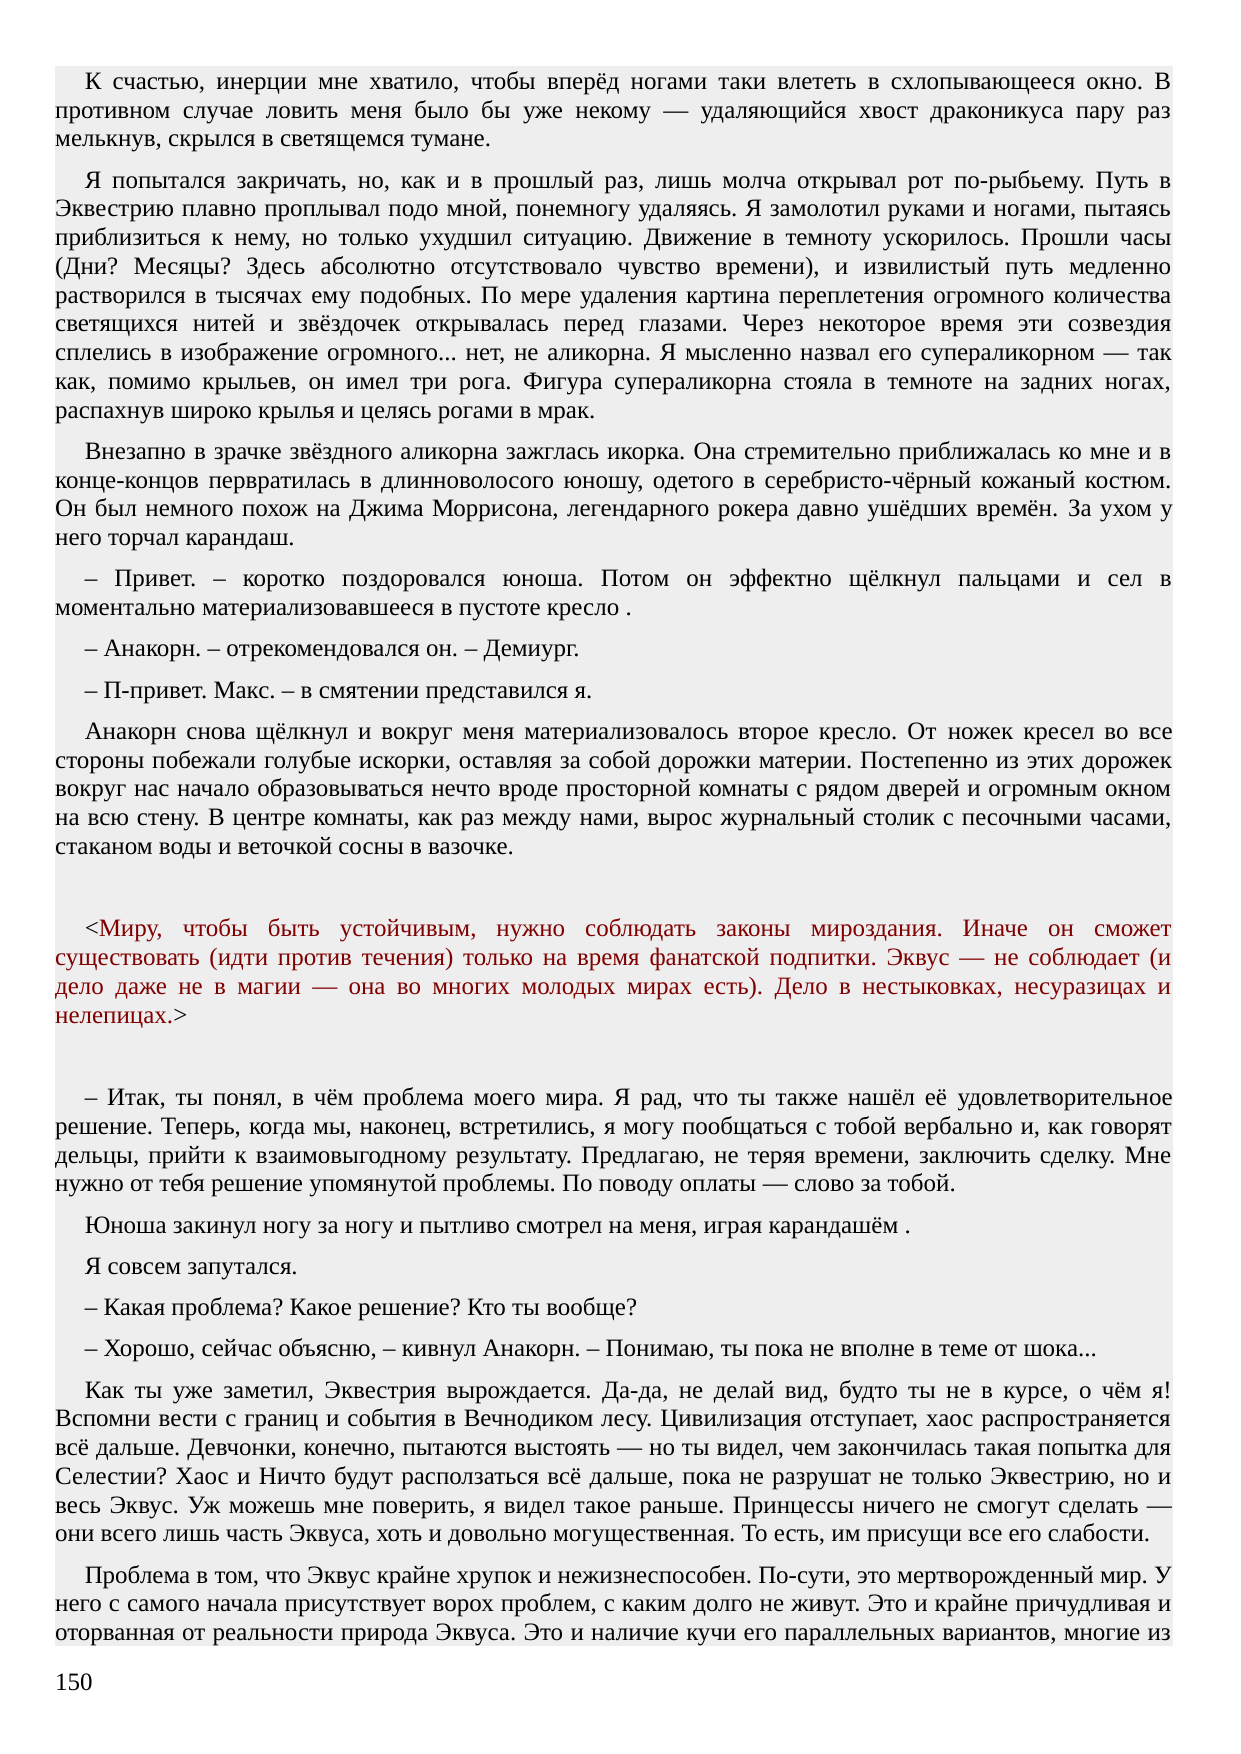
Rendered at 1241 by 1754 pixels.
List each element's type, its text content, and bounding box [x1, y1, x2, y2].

text – Хорошо, сейчас объясню, – кивнул Анакорн. – Понимаю, ты пока не вполне в теме от шока... [55, 1333, 1173, 1362]
text Как ты уже заметил, Эквестрия вырождается. Да-да, не делай вид, будто ты не в курсе, о чём я! Вспомни вести с границ и события в Вечнодиком лесу. Цивилизация отступает, хаос распространяется всё дальше. Девчонки, конечно, пытаются выстоять — но ты видел, чем закончилась такая попытка для Селестии? Хаос и Ничто будут расползаться всё дальше, пока не разрушат не только Эквестрию, но и весь Эквус. Уж можешь мне поверить, я видел такое раньше. Принцессы ничего не смогут сделать — они всего лишь часть Эквуса, хоть и довольно могущественная. То есть, им присущи все его слабости. [55, 1375, 1173, 1547]
text – Итак, ты понял, в чём проблема моего мира. Я рад, что ты также нашёл её удовлетворительное решение. Теперь, когда мы, наконец, встретились, я могу пообщаться с тобой вербально и, как говорят дельцы, прийти к взаимовыгодному результату. Предлагаю, не теряя времени, заключить сделку. Мне нужно от тебя решение упомянутой проблемы. По поводу оплаты — слово за тобой. [55, 1082, 1173, 1197]
text – Какая проблема? Какое решение? Кто ты вообще? [55, 1292, 1173, 1321]
text Проблема в том, что Эквус крайне хрупок и нежизнеспособен. По-сути, это мертворожденный мир. У него с самого начала присутствует ворох проблем, с каким долго не живут. Это и крайне причудливая и оторванная от реальности природа Эквуса. Это и наличие кучи его параллельных вариантов, многие из [55, 1560, 1173, 1646]
text Анакорн снова щёлкнул и вокруг меня материализовалось второе кресло. От ножек кресел во все стороны побежали голубые искорки, оставляя за собой дорожки материи. Постепенно из этих дорожек вокруг нас начало образовываться нечто вроде просторной комнаты с рядом дверей и огромным окном на всю стену. В центре комнаты, как раз между нами, вырос журнальный столик с песочными часами, стаканом воды и веточкой сосны в вазочке. [55, 716, 1173, 860]
text Я совсем запутался. [55, 1251, 1173, 1280]
text Юноша закинул ногу за ногу и пытливо смотрел на меня, играя карандашём . [55, 1210, 1173, 1238]
text <Миру, чтобы быть устойчивым, нужно соблюдать законы мироздания. Иначе он сможет существовать (идти против течения) только на время фанатской подпитки. Эквус — не соблюдает (и дело даже не в магии — она во многих молодых мирах есть). Дело в нестыковках, несуразицах и нелепицах.> [55, 913, 1173, 1028]
text К счастью, инерции мне хватило, чтобы вперёд ногами таки влететь в схлопывающееся окно. В противном случае ловить меня было бы уже некому — удаляющийся хвост драконикуса пару раз мелькнув, скрылся в светящемся тумане. [55, 66, 1173, 152]
text – П-привет. Макс. – в смятении представился я. [55, 675, 1173, 703]
text Я попытался закричать, но, как и в прошлый раз, лишь молча открывал рот по-рыбьему. Путь в Эквестрию плавно проплывал подо мной, понемногу удаляясь. Я замолотил руками и ногами, пытаясь приблизиться к нему, но только ухудшил ситуацию. Движение в темноту ускорилось. Прошли часы (Дни? Месяцы? Здесь абсолютно отсутствовало чувство времени), и извилистый путь медленно растворился в тысячах ему подобных. По мере удаления картина переплетения огромного количества светящихся нитей и звёздочек открывалась перед глазами. Через некоторое время эти созвездия сплелись в изображение огромного... нет, не аликорна. Я мысленно назвал его супераликорном — так как, помимо крыльев, он имел три рога. Фигура супераликорна стояла в темноте на задних ногах, распахнув широко крылья и целясь рогами в мрак. [55, 165, 1173, 423]
text Внезапно в зрачке звёздного аликорна зажглась икорка. Она стремительно приближалась ко мне и в конце-концов первратилась в длинноволосого юношу, одетого в серебристо-чёрный кожаный костюм. Он был немного похож на Джима Моррисона, легендарного рокера давно ушёдших времён. За ухом у него торчал карандаш. [55, 436, 1173, 551]
text – Привет. – коротко поздоровался юноша. Потом он эффектно щёлкнул пальцами и сел в моментально материализовавшееся в пустоте кресло . [55, 563, 1173, 621]
text – Анакорн. – отрекомендовался он. – Демиург. [55, 633, 1173, 662]
